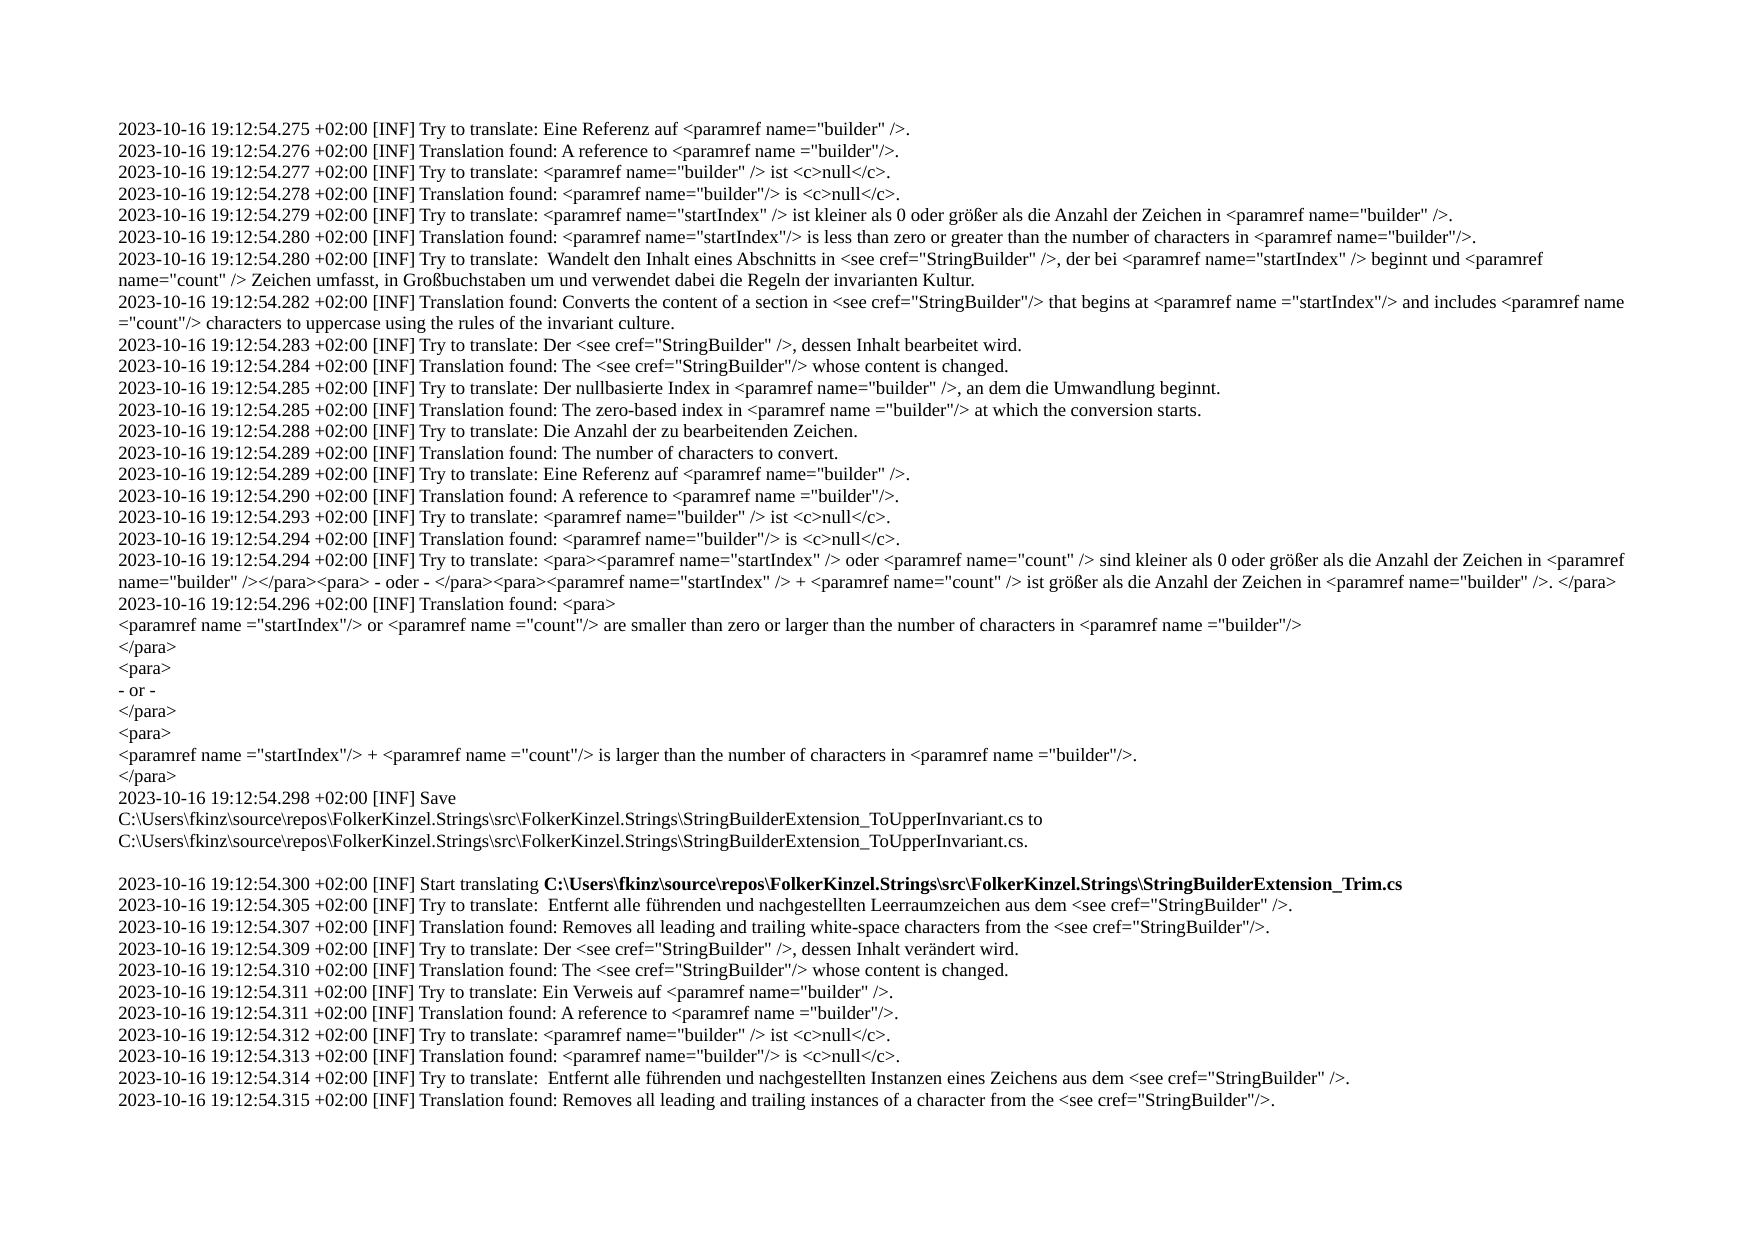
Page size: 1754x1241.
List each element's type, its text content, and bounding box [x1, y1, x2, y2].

text 2023-10-16 19:12:54.289 +02:00 [INF] Try to translate: Eine Referenz auf <paramref name="builder" />. [118, 463, 1636, 485]
text 2023-10-16 19:12:54.309 +02:00 [INF] Try to translate: Der <see cref="StringBuilder" />, dessen Inhalt verändert wird. [118, 937, 1636, 959]
text 2023-10-16 19:12:54.310 +02:00 [INF] Translation found: The <see cref="StringBuilder"/> whose content is changed. [118, 959, 1636, 981]
text 2023-10-16 19:12:54.280 +02:00 [INF] Try to translate: Wandelt den Inhalt eines Abschnitts in <see cref="StringBuilder" />, der bei <paramref name="startIndex" /> beginnt und <paramref name="count" /> Zeichen umfasst, in Großbuchstaben um und verwendet dabei die Regeln der invarianten Kultur. [118, 247, 1636, 291]
text 2023-10-16 19:12:54.290 +02:00 [INF] Translation found: A reference to <paramref name ="builder"/>. [118, 485, 1636, 506]
text 2023-10-16 19:12:54.314 +02:00 [INF] Try to translate: Entfernt alle führenden und nachgestellten Instanzen eines Zeichens aus dem <see cref="StringBuilder" />. [118, 1067, 1636, 1088]
text 2023-10-16 19:12:54.284 +02:00 [INF] Translation found: The <see cref="StringBuilder"/> whose content is changed. [118, 355, 1636, 377]
text 2023-10-16 19:12:54.294 +02:00 [INF] Try to translate: <para><paramref name="startIndex" /> oder <paramref name="count" /> sind kleiner als 0 oder größer als die Anzahl der Zeichen in <paramref name="builder" /></para><para> - oder - </para><para><paramref name="startIndex" /> + <paramref name="count" /> ist größer als die Anzahl der Zeichen in <paramref name="builder" />. </para> [118, 549, 1636, 592]
text 2023-10-16 19:12:54.313 +02:00 [INF] Translation found: <paramref name="builder"/> is <c>null</c>. [118, 1045, 1636, 1067]
text 2023-10-16 19:12:54.282 +02:00 [INF] Translation found: Converts the content of a section in <see cref="StringBuilder"/> that begins at <paramref name ="startIndex"/> and includes <paramref name ="count"/> characters to uppercase using the rules of the invariant culture. [118, 291, 1636, 334]
text 2023-10-16 19:12:54.312 +02:00 [INF] Try to translate: <paramref name="builder" /> ist <c>null</c>. [118, 1024, 1636, 1045]
text 2023-10-16 19:12:54.275 +02:00 [INF] Try to translate: Eine Referenz auf <paramref name="builder" />. [118, 118, 1636, 140]
text 2023-10-16 19:12:54.289 +02:00 [INF] Translation found: The number of characters to convert. [118, 442, 1636, 463]
text 2023-10-16 19:12:54.311 +02:00 [INF] Try to translate: Ein Verweis auf <paramref name="builder" />. [118, 981, 1636, 1002]
text 2023-10-16 19:12:54.285 +02:00 [INF] Translation found: The zero-based index in <paramref name ="builder"/> at which the conversion starts. [118, 398, 1636, 420]
text 2023-10-16 19:12:54.311 +02:00 [INF] Translation found: A reference to <paramref name ="builder"/>. [118, 1002, 1636, 1024]
text 2023-10-16 19:12:54.298 +02:00 [INF] Save C:\Users\fkinz\source\repos\FolkerKinzel.Strings\src\FolkerKinzel.Strings\StringBuilderExtension_ToUpperInvariant.cs to C:\Users\fkinz\source\repos\FolkerKinzel.Strings\src\FolkerKinzel.Strings\StringBuilderExtension_ToUpperInvariant.cs. [118, 787, 1636, 851]
text 2023-10-16 19:12:54.278 +02:00 [INF] Translation found: <paramref name="builder"/> is <c>null</c>. [118, 183, 1636, 204]
text 2023-10-16 19:12:54.279 +02:00 [INF] Try to translate: <paramref name="startIndex" /> ist kleiner als 0 oder größer als die Anzahl der Zeichen in <paramref name="builder" />. [118, 204, 1636, 226]
text 2023-10-16 19:12:54.307 +02:00 [INF] Translation found: Removes all leading and trailing white-space characters from the <see cref="StringBuilder"/>. [118, 916, 1636, 937]
text 2023-10-16 19:12:54.283 +02:00 [INF] Try to translate: Der <see cref="StringBuilder" />, dessen Inhalt bearbeitet wird. [118, 334, 1636, 355]
text 2023-10-16 19:12:54.294 +02:00 [INF] Translation found: <paramref name="builder"/> is <c>null</c>. [118, 528, 1636, 549]
text 2023-10-16 19:12:54.315 +02:00 [INF] Translation found: Removes all leading and trailing instances of a character from the <see cref="StringBuilder"/>. [118, 1088, 1636, 1110]
text 2023-10-16 19:12:54.276 +02:00 [INF] Translation found: A reference to <paramref name ="builder"/>. [118, 140, 1636, 161]
text 2023-10-16 19:12:54.288 +02:00 [INF] Try to translate: Die Anzahl der zu bearbeitenden Zeichen. [118, 420, 1636, 442]
text 2023-10-16 19:12:54.280 +02:00 [INF] Translation found: <paramref name="startIndex"/> is less than zero or greater than the number of characters in <paramref name="builder"/>. [118, 226, 1636, 247]
text 2023-10-16 19:12:54.293 +02:00 [INF] Try to translate: <paramref name="builder" /> ist <c>null</c>. [118, 506, 1636, 528]
text 2023-10-16 19:12:54.296 +02:00 [INF] Translation found: <para> <paramref name ="startIndex"/> or <paramref name ="count"/> are smaller than zero or larger than the number of characters in <paramref name ="builder"/> </para> <para> - or - </para> <para> <paramref name ="startIndex"/> + <paramref name ="count"/> is larger than the number of characters in <paramref name ="builder"/>. </para> [118, 592, 1636, 787]
text 2023-10-16 19:12:54.300 +02:00 [INF] Start translating C:\Users\fkinz\source\repos\FolkerKinzel.Strings\src\FolkerKinzel.Strings\StringBuilderExtension_Trim.cs [118, 873, 1636, 894]
text 2023-10-16 19:12:54.305 +02:00 [INF] Try to translate: Entfernt alle führenden und nachgestellten Leerraumzeichen aus dem <see cref="StringBuilder" />. [118, 894, 1636, 916]
text 2023-10-16 19:12:54.277 +02:00 [INF] Try to translate: <paramref name="builder" /> ist <c>null</c>. [118, 161, 1636, 183]
text 2023-10-16 19:12:54.285 +02:00 [INF] Try to translate: Der nullbasierte Index in <paramref name="builder" />, an dem die Umwandlung beginnt. [118, 377, 1636, 398]
